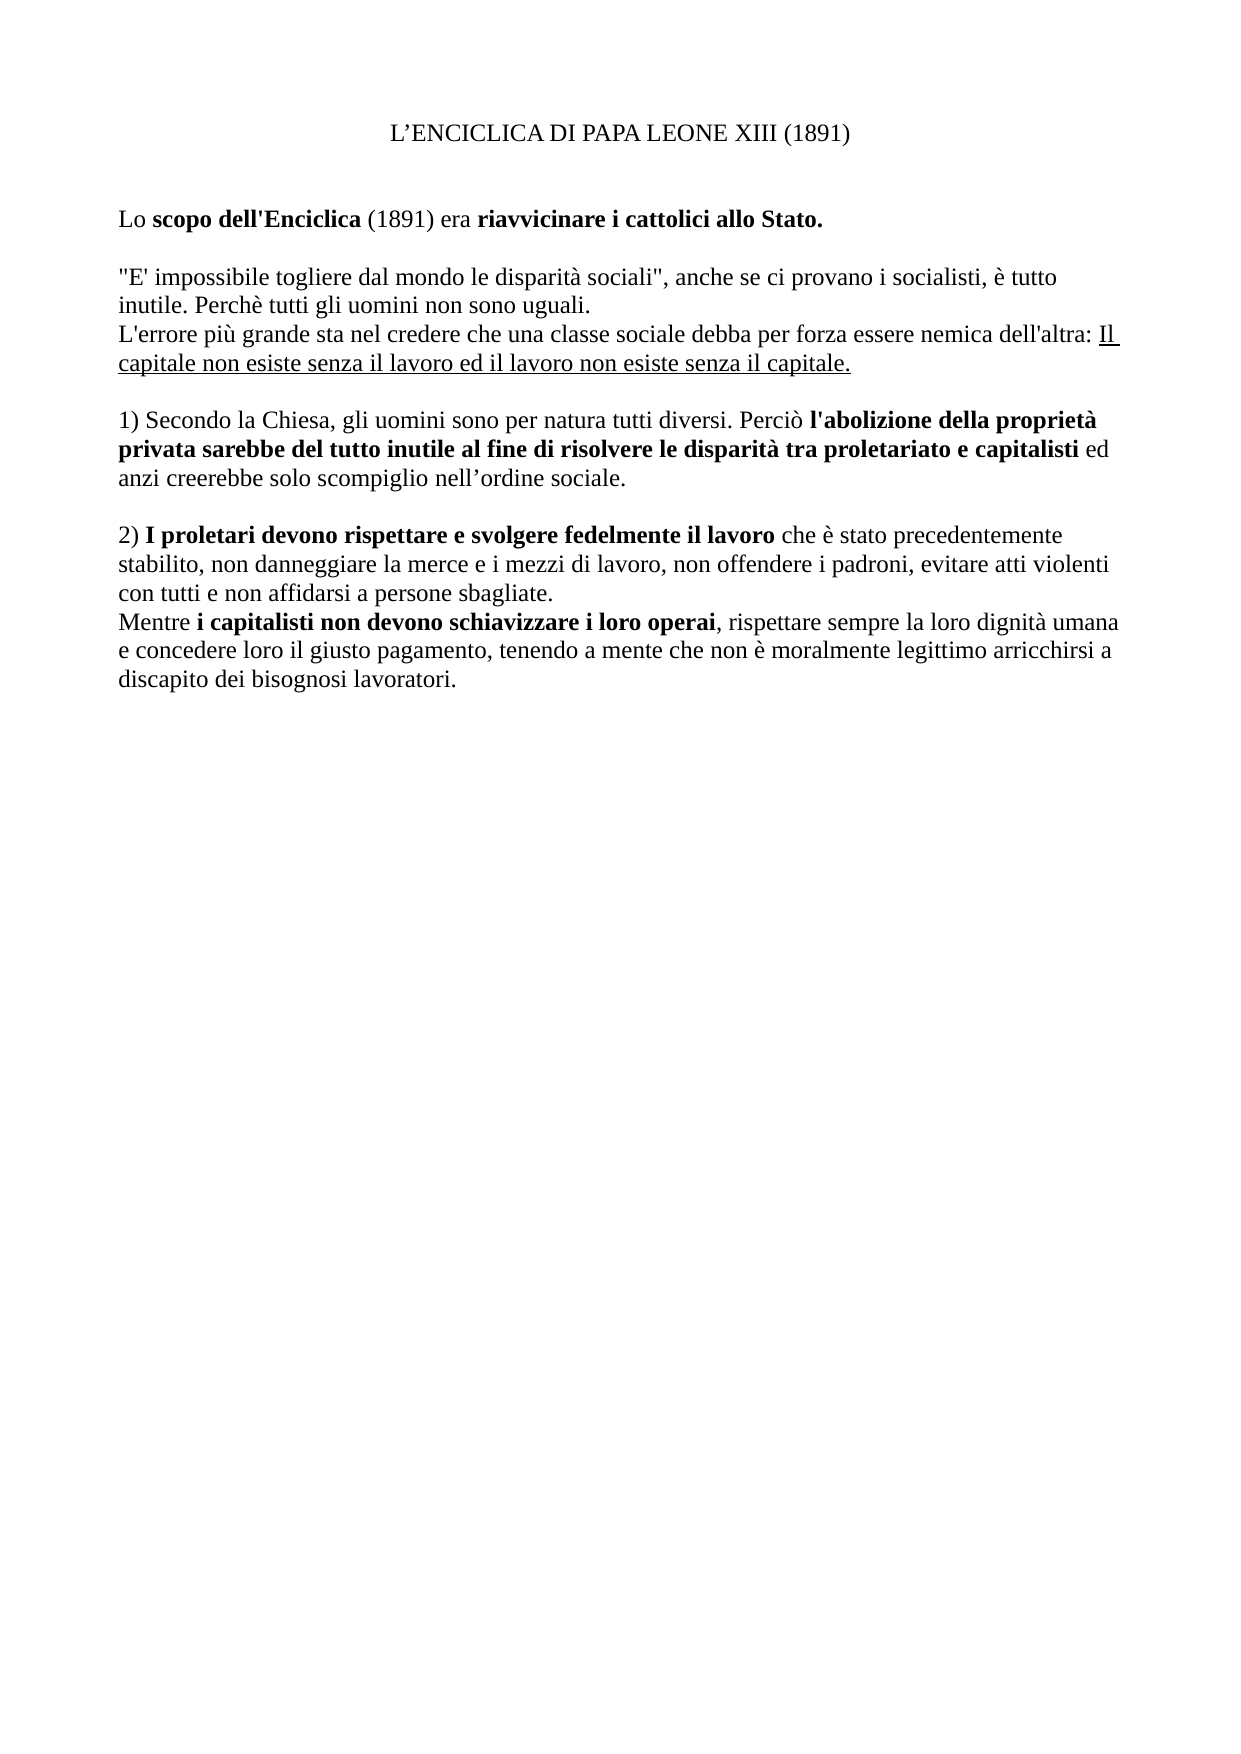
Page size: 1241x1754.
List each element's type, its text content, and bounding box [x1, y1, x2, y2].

text L'errore più grande sta nel credere che una classe sociale debba per forza essere nemica dell'altra: Il capitale non esiste senza il lavoro ed il lavoro non esiste senza il capitale. [118, 319, 1122, 377]
text 1) Secondo la Chiesa, gli uomini sono per natura tutti diversi. Perciò l'abolizione della proprietà privata sarebbe del tutto inutile al fine di risolvere le disparità tra proletariato e capitalisti ed anzi creerebbe solo scompiglio nell’ordine sociale. [118, 406, 1122, 492]
text Mentre i capitalisti non devono schiavizzare i loro operai, rispettare sempre la loro dignità umana e concedere loro il giusto pagamento, tenendo a mente che non è moralmente legittimo arricchirsi a discapito dei bisognosi lavoratori. [118, 607, 1122, 693]
text "E' impossibile togliere dal mondo le disparità sociali", anche se ci provano i socialisti, è tutto inutile. Perchè tutti gli uomini non sono uguali. [118, 262, 1122, 319]
text 2) I proletari devono rispettare e svolgere fedelmente il lavoro che è stato precedentemente stabilito, non danneggiare la merce e i mezzi di lavoro, non offendere i padroni, evitare atti violenti con tutti e non affidarsi a persone sbagliate. [118, 521, 1122, 607]
text L’ENCICLICA DI PAPA LEONE XIII (1891) [118, 118, 1122, 147]
text Lo scopo dell'Enciclica (1891) era riavvicinare i cattolici allo Stato. [118, 204, 1122, 233]
